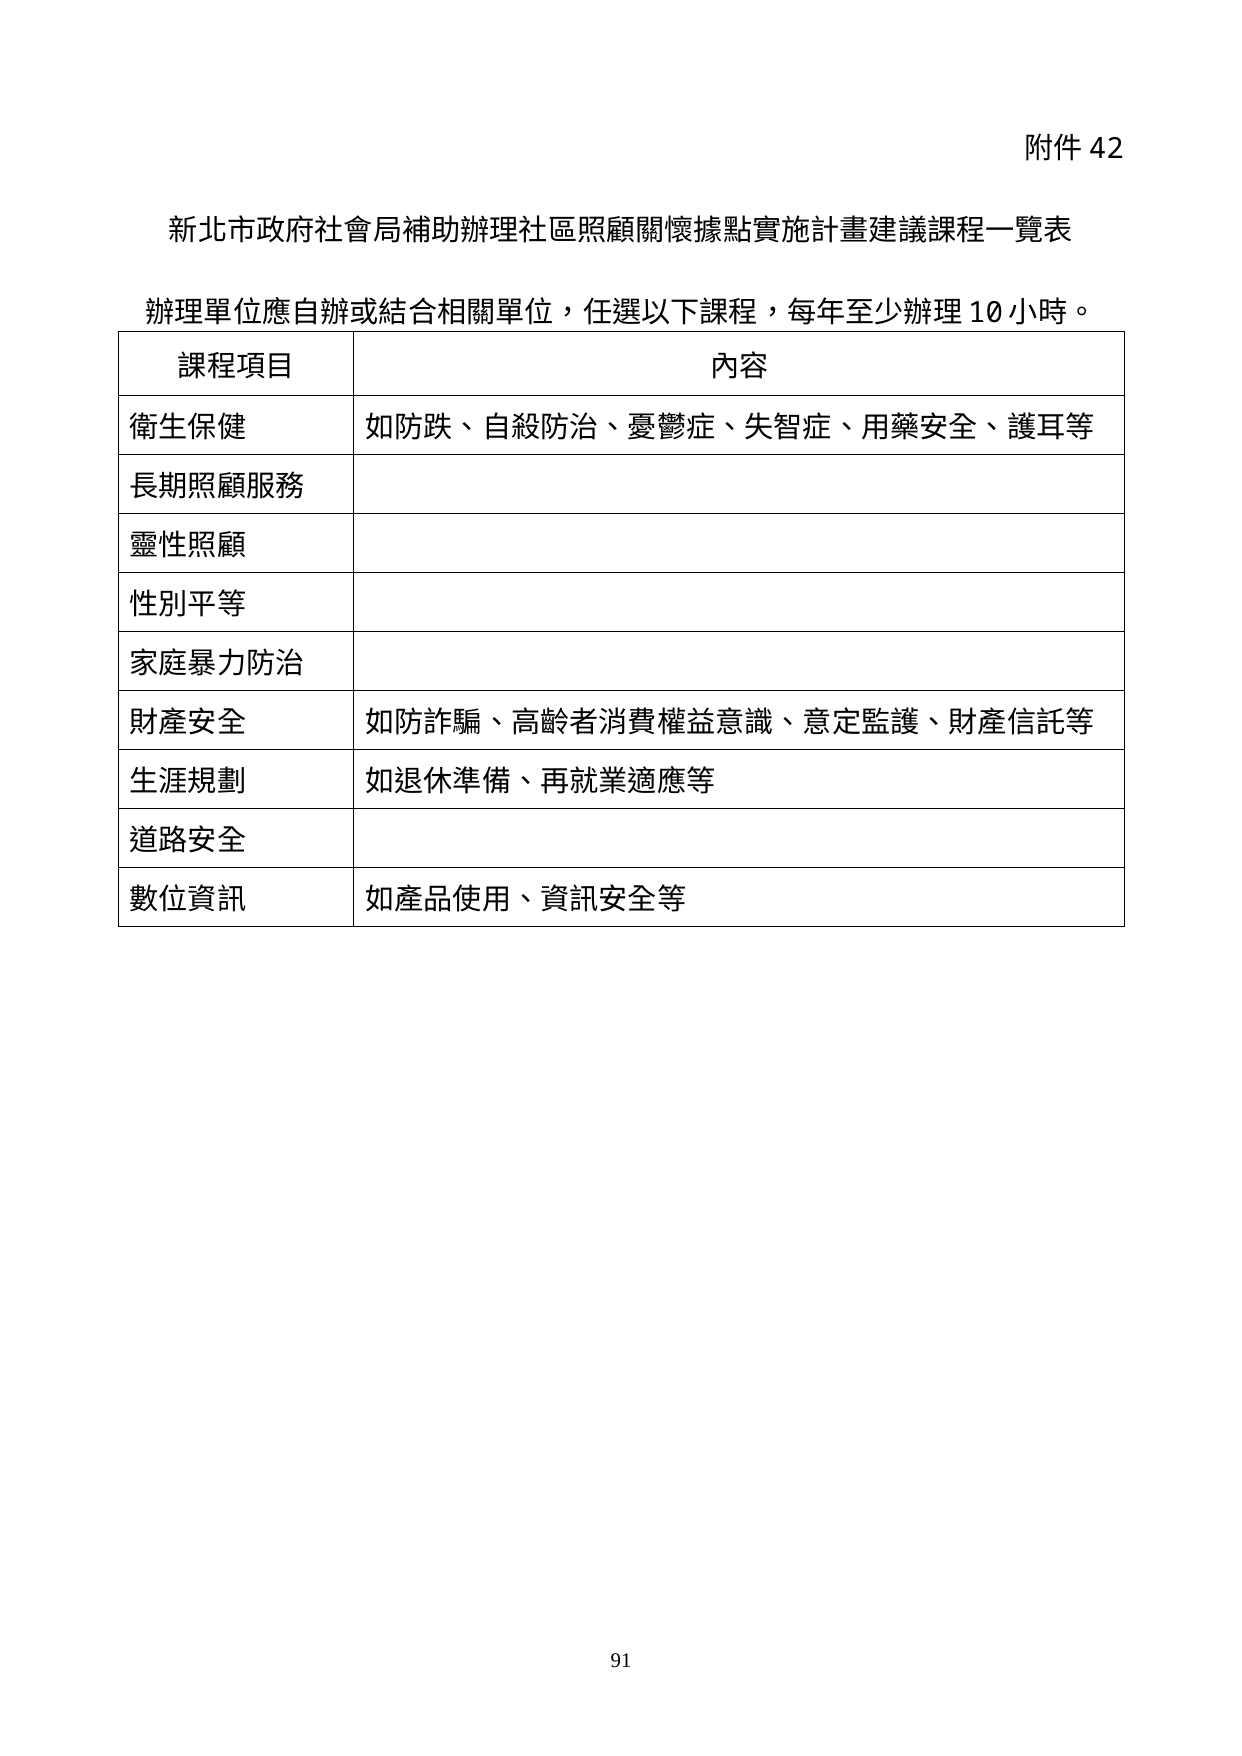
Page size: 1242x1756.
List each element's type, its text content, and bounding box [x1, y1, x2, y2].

table_cell [354, 809, 1124, 867]
table_cell 性別平等 [119, 573, 353, 631]
table_cell 靈性照顧 [119, 514, 353, 572]
table_cell 衛生保健 [119, 396, 353, 453]
table_cell [354, 514, 1124, 572]
table_cell 數位資訊 [119, 868, 353, 926]
text 新北市政府社會局補助辦理社區照顧關懷據點實施計畫建議課程一覽表 [118, 207, 1123, 249]
table_cell 長期照顧服務 [119, 455, 353, 513]
table_cell 生涯規劃 [119, 750, 353, 808]
table_cell 如防詐騙、高齡者消費權益意識、意定監護、財產信託等 [354, 691, 1124, 749]
table_cell 財產安全 [119, 691, 353, 749]
table_cell 如防跌、自殺防治、憂鬱症、失智症、用藥安全、護耳等 [354, 396, 1124, 453]
table_cell [354, 632, 1124, 690]
table_cell 如產品使用、資訊安全等 [354, 868, 1124, 926]
table_cell [354, 573, 1124, 631]
table_cell [354, 455, 1124, 513]
text 辦理單位應自辦或結合相關單位，任選以下課程，每年至少辦理10小時。 [118, 289, 1123, 331]
table_header 課程項目 [119, 332, 353, 394]
table_cell 如退休準備、再就業適應等 [354, 750, 1124, 808]
table_cell 道路安全 [119, 809, 353, 867]
table_cell 家庭暴力防治 [119, 632, 353, 690]
text 附件42 [118, 125, 1123, 167]
table_header 內容 [354, 332, 1124, 394]
